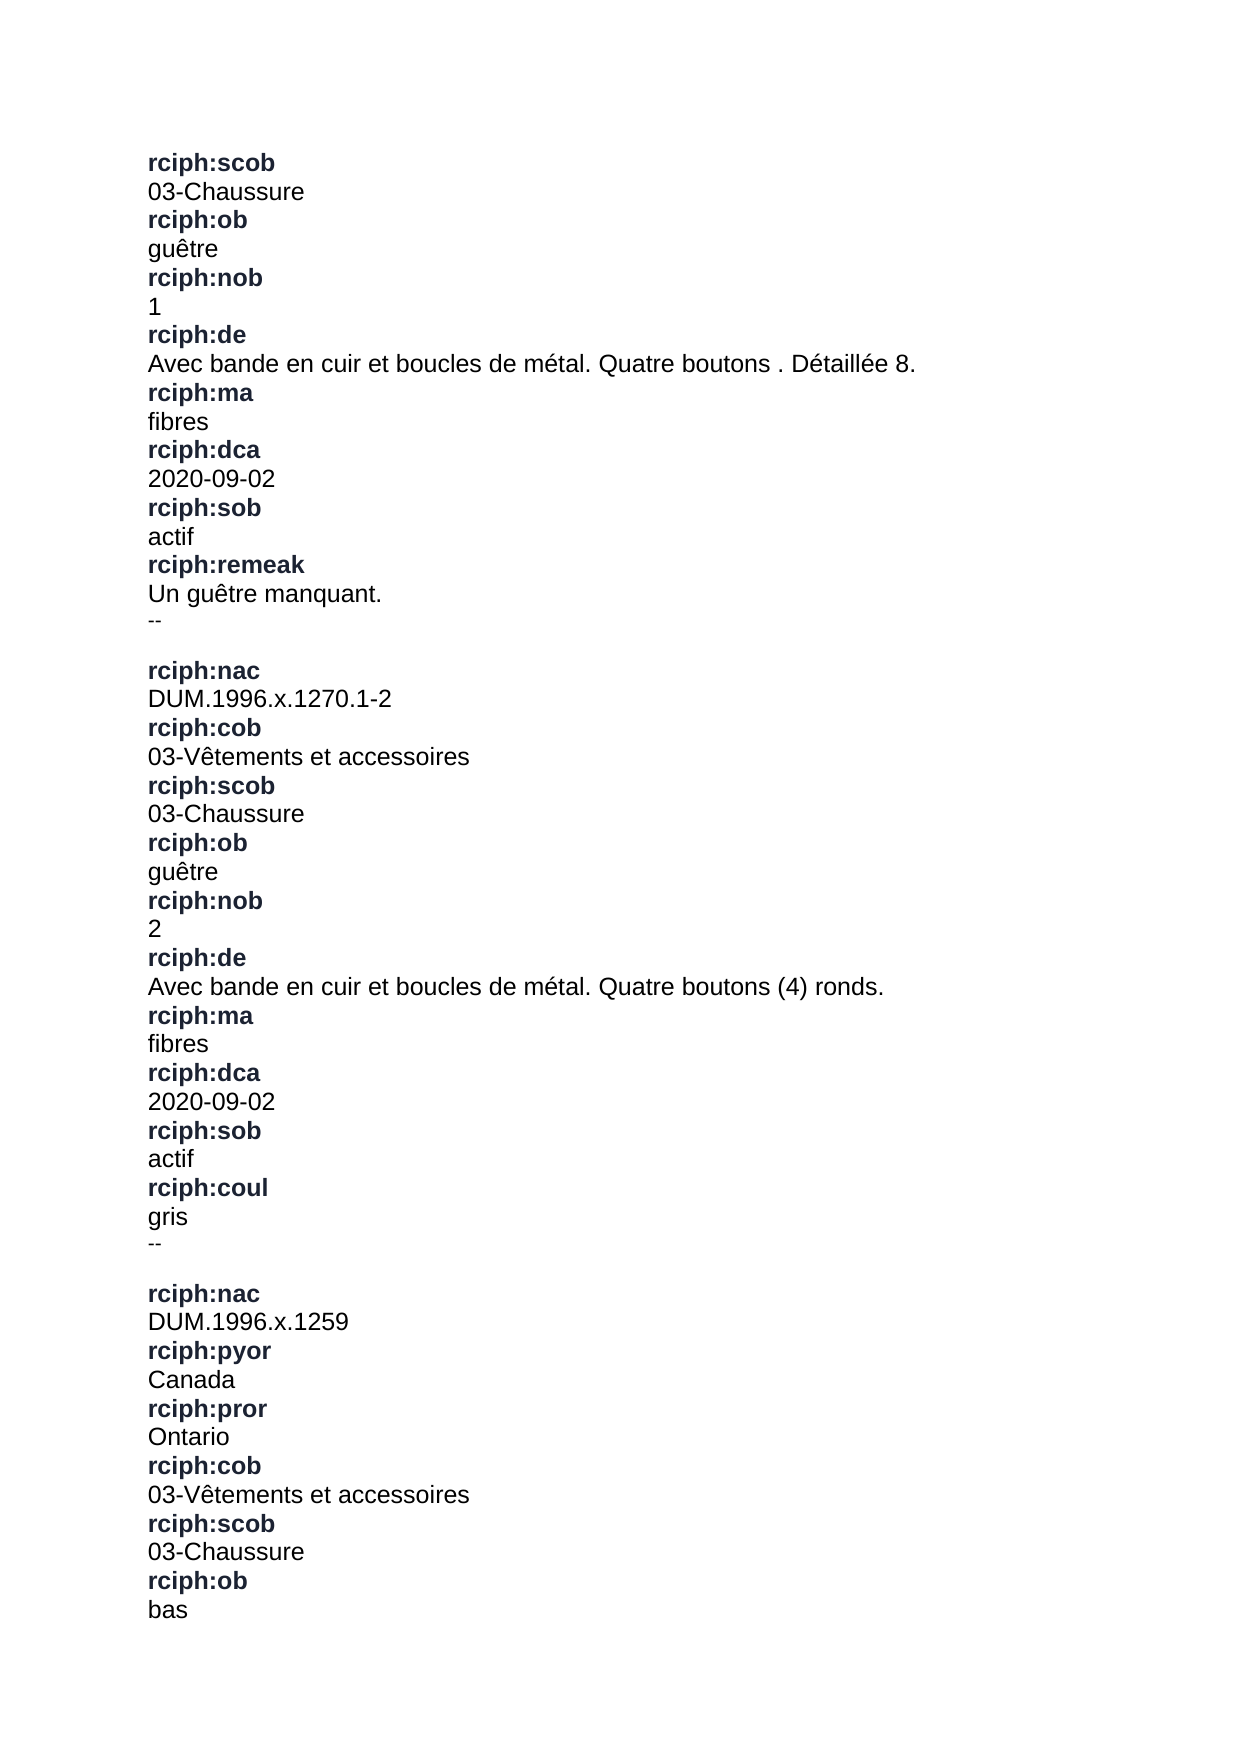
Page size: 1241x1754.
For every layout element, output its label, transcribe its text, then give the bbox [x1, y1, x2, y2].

text rciph:sob [148, 1116, 1092, 1144]
text rciph:dca [148, 1058, 1092, 1087]
text rciph:nob [148, 886, 1092, 914]
text rciph:ob [148, 205, 1092, 234]
text rciph:pyor [148, 1336, 1092, 1365]
text 03-Vêtements et accessoires [148, 742, 1092, 771]
text rciph:remeak [148, 550, 1092, 579]
text rciph:de [148, 943, 1092, 972]
text Avec bande en cuir et boucles de métal. Quatre boutons (4) ronds. [148, 972, 1092, 1001]
text rciph:de [148, 320, 1092, 349]
text rciph:cob [148, 1451, 1092, 1480]
text rciph:nob [148, 263, 1092, 291]
text guêtre [148, 857, 1092, 886]
text rciph:nac [148, 1278, 1092, 1307]
text 2020-09-02 [148, 464, 1092, 493]
text Avec bande en cuir et boucles de métal. Quatre boutons . Détaillée 8. [148, 349, 1092, 378]
text rciph:ob [148, 828, 1092, 857]
text Un guêtre manquant. [148, 579, 1092, 608]
text rciph:ma [148, 378, 1092, 406]
text 03-Vêtements et accessoires [148, 1480, 1092, 1508]
text fibres [148, 406, 1092, 435]
text rciph:pror [148, 1393, 1092, 1422]
text 1 [148, 291, 1092, 320]
text Canada [148, 1365, 1092, 1393]
text rciph:coul [148, 1173, 1092, 1202]
text -- [148, 1231, 1092, 1254]
text actif [148, 521, 1092, 550]
text rciph:scob [148, 148, 1092, 176]
text rciph:dca [148, 435, 1092, 464]
text fibres [148, 1029, 1092, 1058]
text DUM.1996.x.1270.1-2 [148, 684, 1092, 713]
text rciph:cob [148, 713, 1092, 742]
text 2020-09-02 [148, 1087, 1092, 1116]
text rciph:scob [148, 771, 1092, 799]
text 03-Chaussure [148, 1537, 1092, 1566]
text 03-Chaussure [148, 176, 1092, 205]
text -- [148, 608, 1092, 632]
text rciph:scob [148, 1508, 1092, 1537]
text 03-Chaussure [148, 799, 1092, 828]
text rciph:ob [148, 1566, 1092, 1595]
text Ontario [148, 1422, 1092, 1451]
text guêtre [148, 234, 1092, 263]
text gris [148, 1202, 1092, 1231]
text DUM.1996.x.1259 [148, 1307, 1092, 1336]
text rciph:ma [148, 1001, 1092, 1029]
text rciph:nac [148, 656, 1092, 684]
text actif [148, 1144, 1092, 1173]
text 2 [148, 914, 1092, 943]
text bas [148, 1595, 1092, 1623]
text rciph:sob [148, 493, 1092, 521]
